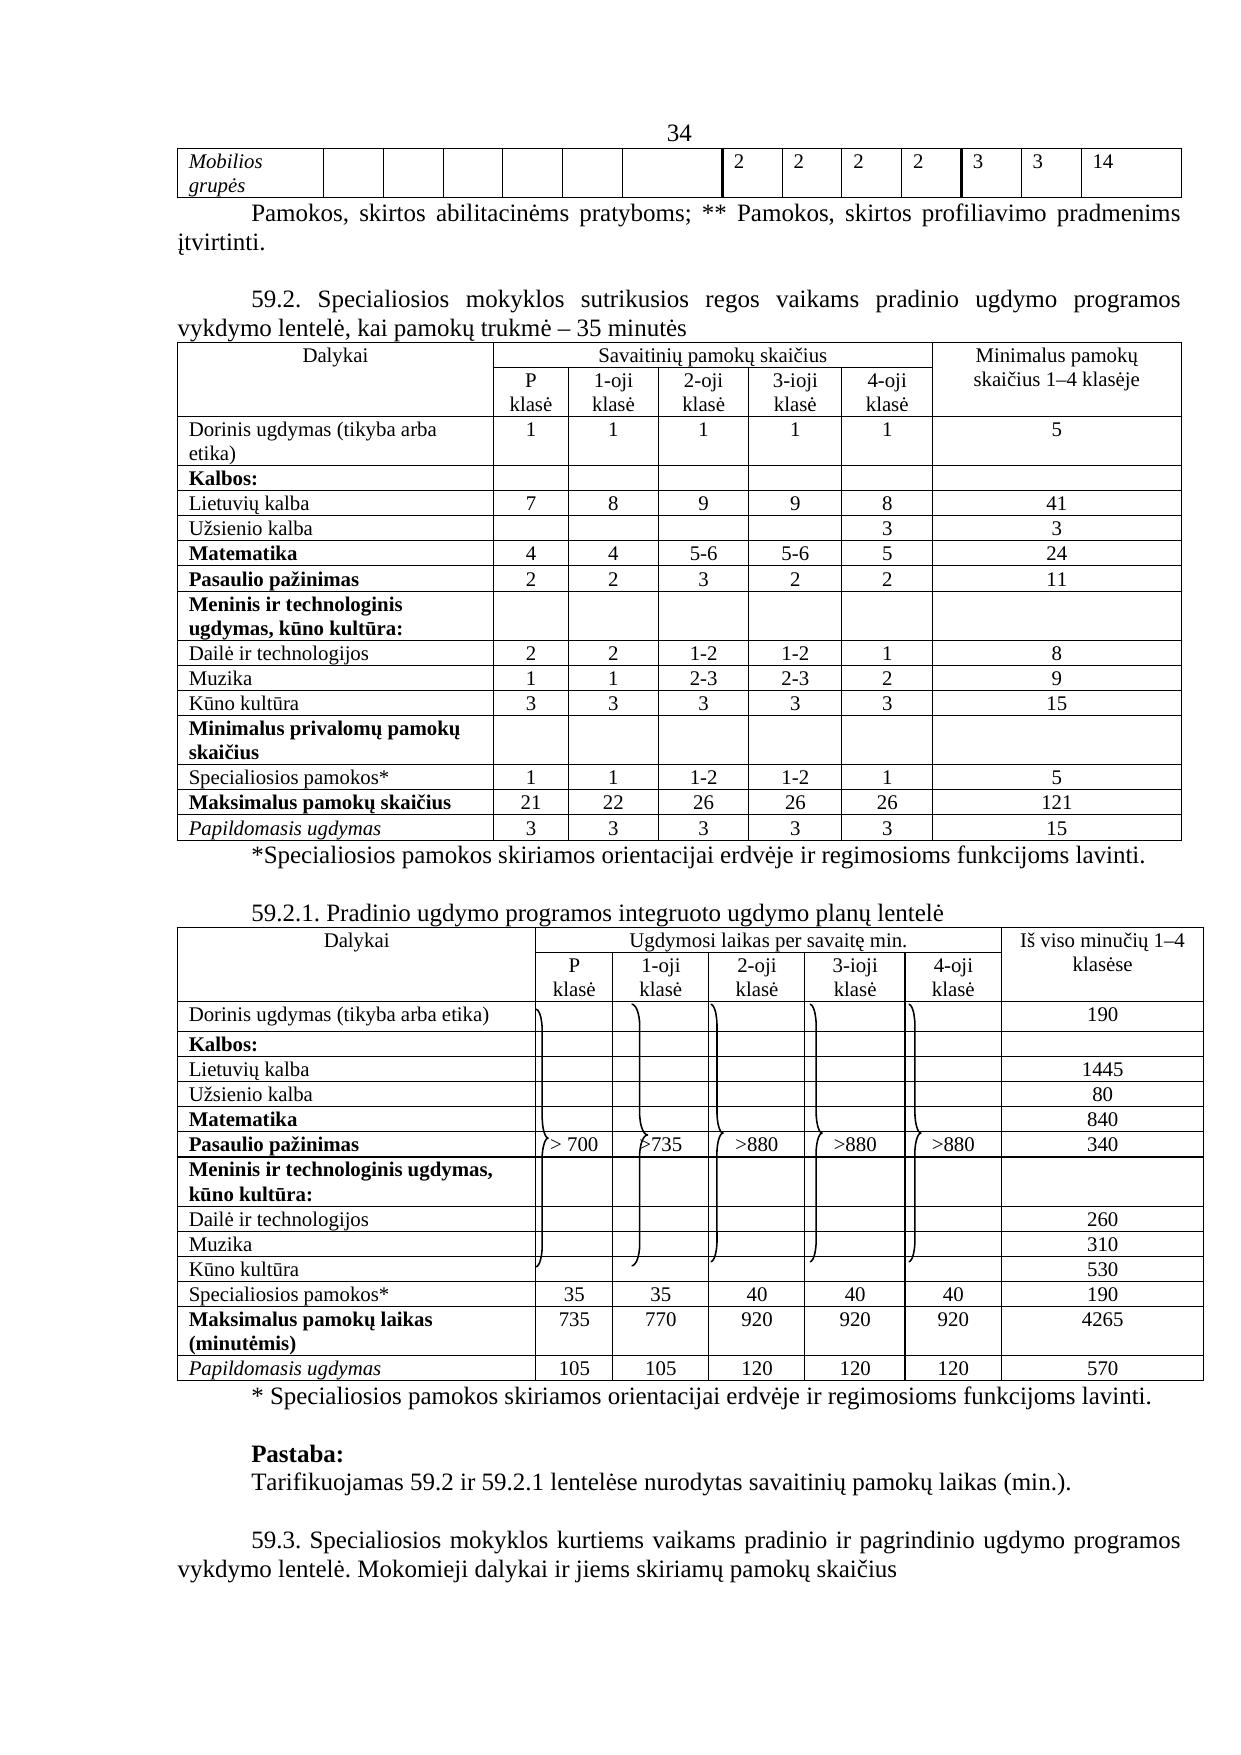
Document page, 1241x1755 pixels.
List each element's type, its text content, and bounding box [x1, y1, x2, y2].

table_cell 4 [494, 541, 568, 565]
table_cell >880 [916, 1132, 1001, 1156]
table_cell 1-oji klasė [569, 368, 658, 416]
table_cell [933, 592, 1181, 640]
table_cell 3 [569, 815, 658, 839]
table_header Dalykai [178, 343, 493, 416]
table_cell 5-6 [659, 541, 748, 565]
table_cell [817, 1032, 904, 1056]
table_cell [916, 1207, 1001, 1231]
table_cell [805, 1132, 819, 1156]
table_cell [641, 1107, 708, 1131]
table_cell [536, 1011, 541, 1031]
table_cell 2-3 [749, 666, 841, 690]
table_cell [805, 1232, 815, 1256]
table_cell 3 [749, 815, 841, 839]
table_cell [536, 1158, 541, 1206]
table_cell [717, 1232, 804, 1256]
table_cell [543, 1057, 612, 1081]
table_cell 570 [1002, 1356, 1203, 1380]
table_cell [906, 1232, 914, 1256]
table_cell 2 [902, 149, 960, 197]
table_cell 2-oji klasė [709, 953, 804, 1001]
table_cell P klasė [494, 368, 568, 416]
table_cell [569, 466, 658, 490]
table_cell [569, 516, 658, 540]
table_cell [749, 466, 841, 490]
table_cell 1 [842, 417, 932, 465]
table_cell [536, 1032, 541, 1056]
table_cell 80 [1002, 1082, 1203, 1106]
table_cell 340 [1002, 1132, 1203, 1156]
table_cell 3 [933, 516, 1181, 540]
table_cell 1 [569, 417, 658, 465]
table_cell 5 [842, 541, 932, 565]
table_cell 3-ioji klasė [749, 368, 841, 416]
table_cell [916, 1082, 1001, 1106]
table_cell [613, 1207, 638, 1231]
table_cell [914, 1232, 1001, 1256]
table_cell [543, 1158, 612, 1206]
table_cell 3 [963, 149, 1021, 197]
table_cell Užsienio kalba [178, 516, 493, 540]
table_cell 105 [613, 1356, 708, 1380]
table_cell Muzika [178, 1232, 535, 1256]
table_cell Matematika [178, 541, 493, 565]
table_cell 9 [933, 666, 1181, 690]
table_cell [1002, 1032, 1203, 1056]
table_cell 105 [536, 1356, 612, 1380]
table_cell [563, 149, 622, 197]
table_cell [613, 1232, 638, 1256]
text * Specialiosios pamokos skiriamos orientacijai erdvėje ir regimosioms funkcijoms lavinti. [177, 1381, 1181, 1410]
table_cell [536, 1082, 541, 1106]
table_cell [613, 1082, 638, 1106]
text *Specialiosios pamokos skiriamos orientacijai erdvėje ir regimosioms funkcijoms lavinti. [177, 841, 1181, 869]
table_cell [817, 1158, 904, 1206]
table_cell >735 [613, 1132, 644, 1156]
table_cell Dorinis ugdymas (tikyba arba etika) [178, 1002, 535, 1031]
table_cell [494, 592, 568, 640]
table_cell [1002, 1158, 1203, 1206]
table_cell [842, 466, 932, 490]
table_cell 26 [842, 790, 932, 814]
table_cell [906, 1082, 914, 1106]
table_cell 920 [805, 1307, 904, 1355]
table_cell [718, 1158, 804, 1206]
table_cell >880 [817, 1132, 904, 1156]
table_cell [916, 1057, 1001, 1081]
table_cell 2 [724, 149, 782, 197]
table_cell [613, 1002, 708, 1031]
table_cell [444, 149, 502, 197]
table_cell 8 [933, 641, 1181, 665]
table_cell [906, 1132, 918, 1156]
table_cell 40 [709, 1282, 804, 1306]
table_cell [805, 1158, 815, 1206]
table_cell [543, 1232, 612, 1256]
table_cell 1445 [1002, 1057, 1203, 1081]
table_cell 1-2 [749, 641, 841, 665]
table_cell [709, 1057, 716, 1081]
table_cell [805, 1257, 904, 1281]
table_cell [817, 1082, 904, 1106]
table_cell Kūno kultūra [178, 691, 493, 715]
table_cell 120 [906, 1356, 1001, 1380]
table_cell Meninis ir technologinis ugdymas, kūno kultūra: [178, 592, 493, 640]
table_cell [543, 1107, 612, 1131]
table_cell [709, 1158, 716, 1206]
table_cell 4-oji klasė [906, 953, 1001, 1001]
table_cell 1-2 [659, 641, 748, 665]
table_cell [805, 1057, 815, 1081]
table_cell [640, 1232, 708, 1256]
table_cell [816, 1232, 904, 1256]
table_cell 41 [933, 491, 1181, 515]
table_cell Pasaulio pažinimas [178, 1132, 535, 1156]
table_cell 3 [659, 691, 748, 715]
table_cell [641, 1032, 708, 1056]
table_cell [536, 1057, 541, 1081]
table_cell [805, 1032, 815, 1056]
table_cell [805, 1107, 818, 1131]
table_cell Dailė ir technologijos [178, 1207, 535, 1231]
table_cell 5-6 [749, 541, 841, 565]
table_cell [494, 466, 568, 490]
table_cell [906, 1057, 914, 1081]
table_cell [384, 149, 443, 197]
table_cell 920 [906, 1307, 1001, 1355]
table_cell [933, 716, 1181, 764]
table_cell Papildomasis ugdymas [178, 815, 493, 839]
table_cell 1 [659, 417, 748, 465]
table_cell 1 [842, 765, 932, 789]
table_cell Matematika [178, 1107, 535, 1131]
table_cell 40 [805, 1282, 904, 1306]
table_cell [569, 592, 658, 640]
table_cell 9 [749, 491, 841, 515]
text Pastaba: [177, 1439, 1181, 1467]
table_cell [916, 1032, 1001, 1056]
table_cell 2 [783, 149, 841, 197]
table_cell 2 [494, 566, 568, 591]
text Tarifikuojamas 59.2 ir 59.2.1 lentelėse nurodytas savaitinių pamokų laikas (min.). [177, 1467, 1181, 1496]
table_cell [641, 1207, 708, 1231]
table_cell [842, 716, 932, 764]
table_cell Maksimalus pamokų skaičius [178, 790, 493, 814]
table_cell 5 [933, 417, 1181, 465]
table_cell 26 [749, 790, 841, 814]
table_cell Specialiosios pamokos* [178, 765, 493, 789]
table_cell 3 [494, 691, 568, 715]
table_cell 2-oji klasė [659, 368, 748, 416]
table_cell Papildomasis ugdymas [178, 1356, 535, 1380]
table_cell 2 [494, 641, 568, 665]
table_cell 3 [659, 566, 748, 591]
text Pamokos, skirtos abilitacinėms pratyboms; ** Pamokos, skirtos profiliavimo pradmenims įtvirtinti. [177, 198, 1181, 255]
table_cell 530 [1002, 1257, 1203, 1281]
table_cell > 700 [544, 1132, 612, 1156]
text 59.3. Specialiosios mokyklos kurtiems vaikams pradinio ir pagrindinio ugdymo programos vykdymo lentelė. Mokomieji dalykai ir jiems skiriamų pamokų skaičius [177, 1525, 1181, 1582]
table_cell Dailė ir technologijos [178, 641, 493, 665]
table_cell 7 [494, 491, 568, 515]
table_cell [906, 1158, 914, 1206]
table_cell 121 [933, 790, 1181, 814]
table_cell [494, 516, 568, 540]
table_cell 1-2 [749, 765, 841, 789]
table_cell 35 [536, 1282, 612, 1306]
table_cell [709, 1132, 720, 1156]
table_cell [536, 1132, 545, 1156]
table_cell 8 [569, 491, 658, 515]
table_cell 1 [842, 641, 932, 665]
table_cell 3-ioji klasė [805, 953, 904, 1001]
table_cell [805, 1207, 815, 1231]
table_cell 190 [1002, 1282, 1203, 1306]
table_cell 3 [569, 691, 658, 715]
table_cell 2 [842, 666, 932, 690]
table_cell 3 [842, 691, 932, 715]
table_cell [536, 1107, 542, 1131]
table_cell [324, 149, 383, 197]
text 59.2. Specialiosios mokyklos sutrikusios regos vaikams pradinio ugdymo programos vykdymo lentelė, kai pamokų trukmė – 35 minutės [177, 284, 1181, 342]
table_cell Lietuvių kalba [178, 1057, 535, 1081]
table_cell 735 [536, 1307, 612, 1355]
table_cell 310 [1002, 1232, 1203, 1256]
table_cell 920 [709, 1307, 804, 1355]
table_cell 3 [494, 815, 568, 839]
table_cell 1 [494, 417, 568, 465]
table_header Savaitinių pamokų skaičius [494, 343, 932, 367]
table_cell Mobilios grupės [178, 149, 323, 197]
table_cell Kalbos: [178, 466, 493, 490]
table_cell [659, 516, 748, 540]
table_cell [916, 1158, 1001, 1206]
table_cell [718, 1032, 804, 1056]
table_cell [906, 1207, 914, 1231]
table_cell [569, 716, 658, 764]
table_cell [906, 1002, 1001, 1031]
table_cell 2 [842, 566, 932, 591]
table_cell [709, 1032, 716, 1056]
table_cell 3 [842, 815, 932, 839]
table_header Iš viso minučių 1–4 klasėse [1002, 928, 1203, 1001]
table_cell 260 [1002, 1207, 1203, 1231]
table_cell [503, 149, 562, 197]
table_cell [494, 716, 568, 764]
table_cell 8 [842, 491, 932, 515]
table_cell 1 [569, 666, 658, 690]
table_cell 9 [659, 491, 748, 515]
table_cell [709, 1257, 804, 1281]
table_cell [709, 1207, 716, 1231]
table_header Ugdymosi laikas per savaitę min. [536, 928, 1001, 952]
table_cell [817, 1207, 904, 1231]
table_cell P klasė [536, 953, 612, 1001]
table_cell 2 [842, 149, 901, 197]
table_header Dalykai [178, 928, 535, 1001]
table_cell 15 [933, 691, 1181, 715]
table_cell [543, 1207, 612, 1231]
table_cell [613, 1032, 638, 1056]
table_cell [718, 1107, 804, 1131]
table_cell [749, 592, 841, 640]
table_cell [659, 592, 748, 640]
table_cell [805, 1082, 815, 1106]
table_cell 770 [613, 1307, 708, 1355]
table_cell Specialiosios pamokos* [178, 1282, 535, 1306]
table_cell 14 [1082, 149, 1181, 197]
table_cell 11 [933, 566, 1181, 591]
table_cell Meninis ir technologinis ugdymas, kūno kultūra: [178, 1158, 535, 1206]
table_cell [659, 466, 748, 490]
table_cell 40 [906, 1282, 1001, 1306]
table_cell [543, 1032, 612, 1056]
table_cell [641, 1158, 708, 1206]
table_cell 1 [494, 765, 568, 789]
table_cell [842, 592, 932, 640]
table_cell 1-2 [659, 765, 748, 789]
table_cell 21 [494, 790, 568, 814]
table_cell [718, 1082, 804, 1106]
table_cell [817, 1107, 904, 1131]
table_cell 2 [569, 566, 658, 591]
table_cell [536, 1257, 612, 1281]
table_cell 5 [933, 765, 1181, 789]
table_cell [536, 1232, 541, 1256]
table_cell [709, 1107, 719, 1131]
table_cell 3 [749, 691, 841, 715]
table_cell 1 [569, 765, 658, 789]
table_cell [709, 1082, 716, 1106]
table_cell 24 [933, 541, 1181, 565]
table_header Minimalus pamokų skaičius 1–4 klasėje [933, 343, 1181, 416]
table_cell Muzika [178, 666, 493, 690]
table_cell 3 [659, 815, 748, 839]
table_cell 35 [613, 1282, 708, 1306]
table_cell 190 [1002, 1002, 1203, 1031]
table_cell 1 [494, 666, 568, 690]
table_cell [718, 1057, 804, 1081]
table_cell 4265 [1002, 1307, 1203, 1355]
table_cell [543, 1082, 612, 1106]
table_cell [613, 1257, 708, 1281]
table_cell [659, 716, 748, 764]
table_cell [709, 1232, 716, 1256]
table_cell [613, 1158, 638, 1206]
table_cell 1-oji klasė [613, 953, 708, 1001]
table_cell [916, 1107, 1001, 1131]
table_cell 3 [842, 516, 932, 540]
table_cell [817, 1057, 904, 1081]
table_cell Lietuvių kalba [178, 491, 493, 515]
table_cell 120 [709, 1356, 804, 1380]
table_cell 4 [569, 541, 658, 565]
table_cell 120 [805, 1356, 904, 1380]
table_cell [613, 1057, 638, 1081]
table_cell [536, 1207, 541, 1231]
table_cell 2 [569, 641, 658, 665]
text 59.2.1. Pradinio ugdymo programos integruoto ugdymo planų lentelė [177, 898, 1181, 927]
table_cell 3 [1022, 149, 1081, 197]
table_cell Pasaulio pažinimas [178, 566, 493, 591]
table_cell [641, 1082, 708, 1106]
table_cell 15 [933, 815, 1181, 839]
table_cell [805, 1002, 904, 1031]
table_cell [613, 1107, 641, 1131]
table_cell 2 [749, 566, 841, 591]
table_cell [718, 1207, 804, 1231]
table_cell [906, 1257, 1001, 1281]
table_cell [749, 716, 841, 764]
table_cell [641, 1057, 708, 1081]
table_cell Kūno kultūra [178, 1257, 535, 1281]
table_cell >735 [641, 1132, 708, 1156]
table_cell [906, 1107, 917, 1131]
table_cell >880 [718, 1132, 804, 1156]
table_cell 840 [1002, 1107, 1203, 1131]
table_cell 1 [749, 417, 841, 465]
table_cell 4-oji klasė [842, 368, 932, 416]
table_cell Užsienio kalba [178, 1082, 535, 1106]
table_cell [623, 149, 721, 197]
table_cell 22 [569, 790, 658, 814]
table_cell Maksimalus pamokų laikas (minutėmis) [178, 1307, 535, 1355]
table_cell [536, 1002, 612, 1031]
table_cell [906, 1032, 914, 1056]
table_cell [933, 466, 1181, 490]
table_cell [709, 1002, 804, 1031]
table_cell Kalbos: [178, 1032, 535, 1056]
table_cell [749, 516, 841, 540]
table_cell Dorinis ugdymas (tikyba arba etika) [178, 417, 493, 465]
table_cell 26 [659, 790, 748, 814]
table_cell Minimalus privalomų pamokų skaičius [178, 716, 493, 764]
table_cell 2-3 [659, 666, 748, 690]
